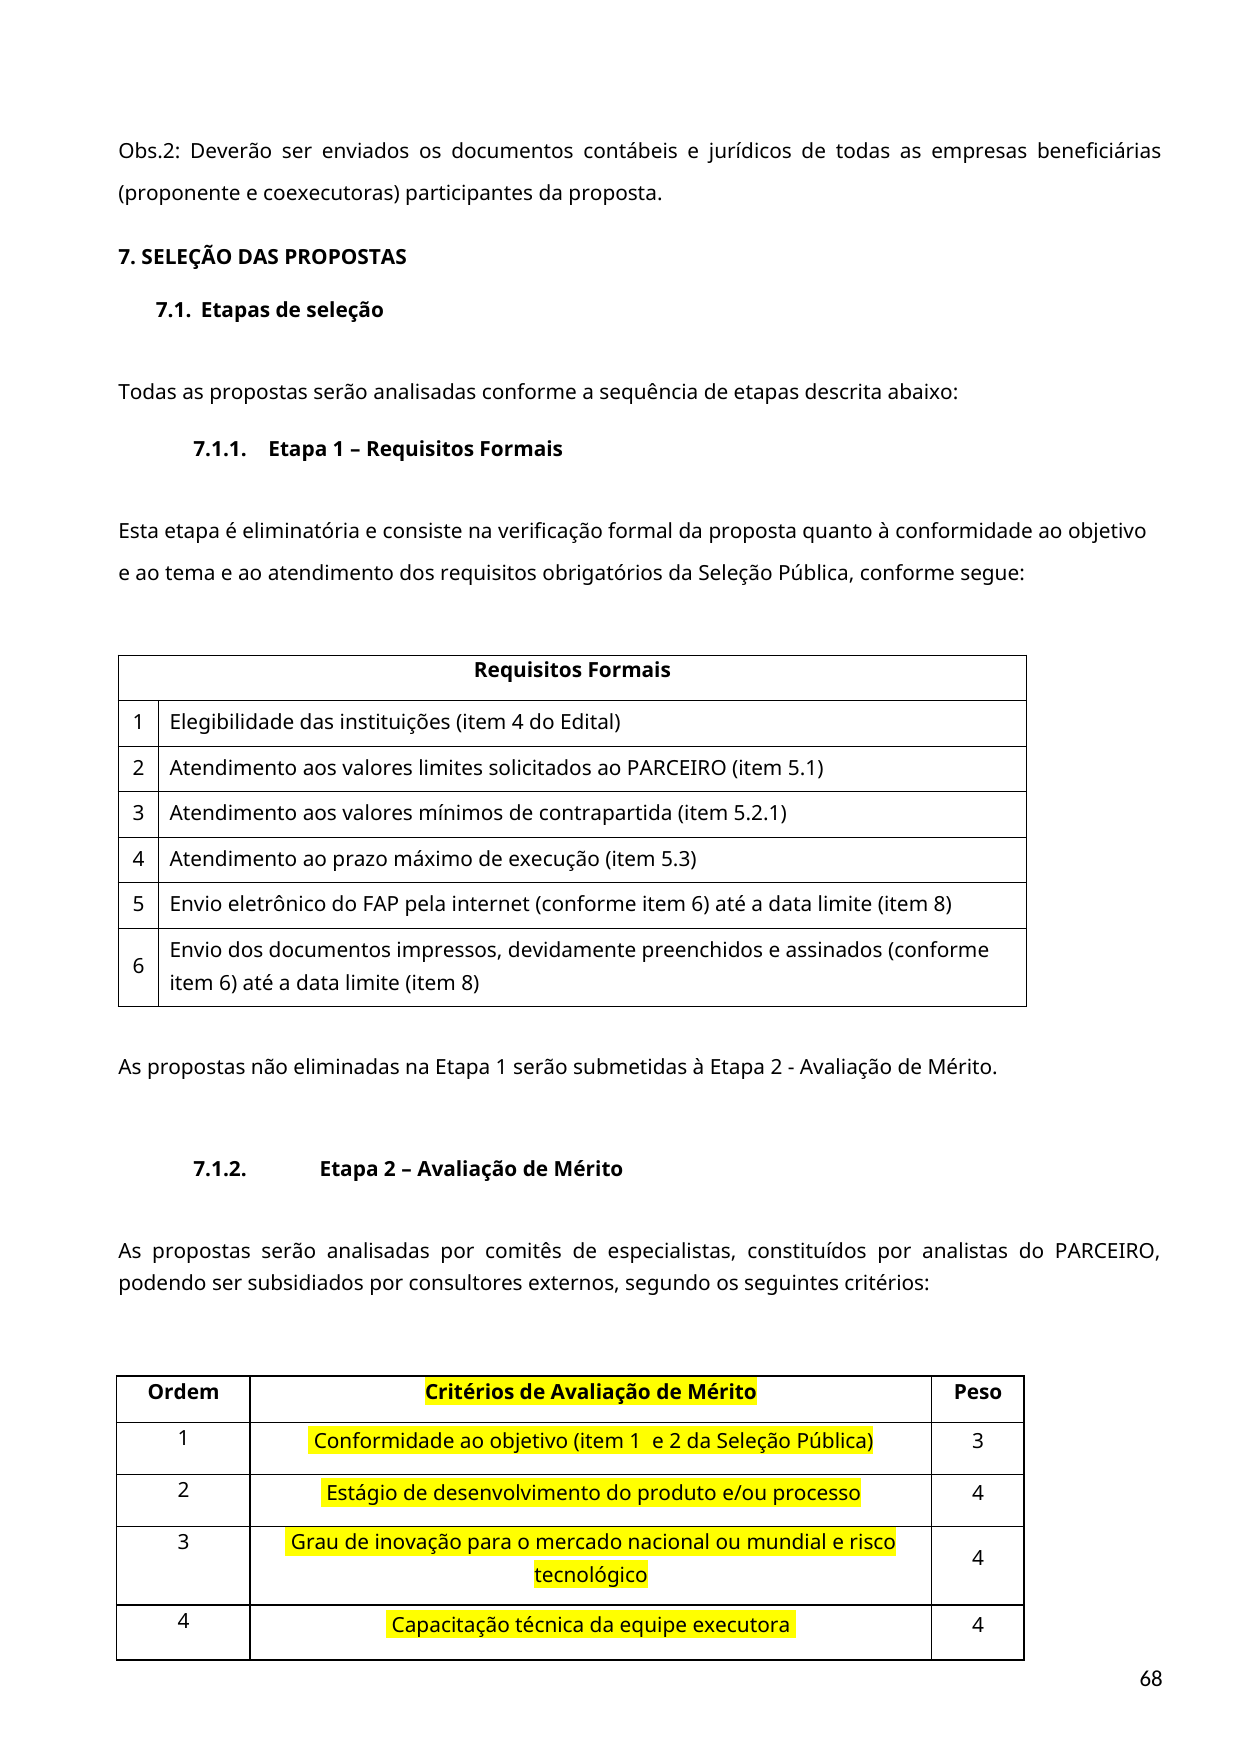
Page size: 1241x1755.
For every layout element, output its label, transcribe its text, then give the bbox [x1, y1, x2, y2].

list Etapas de seleção [156, 295, 1162, 324]
text As propostas não eliminadas na Etapa 1 serão submetidas à Etapa 2 - Avaliação de Mérito. [118, 1052, 1162, 1080]
table_cell Envio dos documentos impressos, devidamente preenchidos e assinados (conforme item 6) até a data limite (item 8) [159, 929, 1026, 1006]
text 7. SELEÇÃO DAS PROPOSTAS [118, 242, 1162, 270]
table_cell Estágio de desenvolvimento do produto e/ou processo [251, 1475, 931, 1526]
table_header Ordem [117, 1377, 249, 1421]
text Obs.2: Deverão ser enviados os documentos contábeis e jurídicos de todas as empresas beneficiárias (proponente e coexecutoras) participantes da proposta. [118, 136, 1162, 207]
table_cell Envio eletrônico do FAP pela internet (conforme item 6) até a data limite (item 8) [159, 883, 1026, 928]
table_cell 4 [932, 1527, 1023, 1604]
table_cell Grau de inovação para o mercado nacional ou mundial e risco tecnológico [251, 1527, 931, 1604]
table_cell Capacitação técnica da equipe executora [251, 1606, 931, 1659]
table_cell 4 [932, 1606, 1023, 1659]
table_cell 3 [932, 1423, 1023, 1473]
table_cell Atendimento aos valores mínimos de contrapartida (item 5.2.1) [159, 792, 1026, 837]
table_cell 2 [117, 1475, 249, 1526]
text Todas as propostas serão analisadas conforme a sequência de etapas descrita abaixo: [118, 377, 1162, 406]
table_header Peso [932, 1377, 1023, 1421]
table_cell 4 [932, 1475, 1023, 1526]
table_cell 3 [117, 1527, 249, 1604]
table_cell 5 [119, 883, 158, 928]
text As propostas serão analisadas por comitês de especialistas, constituídos por analistas do PARCEIRO, podendo ser subsidiados por consultores externos, segundo os seguintes critérios: [118, 1236, 1162, 1297]
table_cell 4 [119, 838, 158, 882]
table_cell Atendimento aos valores limites solicitados ao PARCEIRO (item 5.1) [159, 747, 1026, 791]
table_header Critérios de Avaliação de Mérito [251, 1377, 931, 1421]
list Etapa 2 – Avaliação de Mérito [193, 1154, 1162, 1182]
table_cell 3 [119, 792, 158, 837]
table_cell Conformidade ao objetivo (item 1 e 2 da Seleção Pública) [251, 1423, 931, 1473]
table_cell 1 [117, 1423, 249, 1473]
table_cell 2 [119, 747, 158, 791]
table_cell 6 [119, 929, 158, 1006]
table_cell 4 [117, 1606, 249, 1659]
table_header Requisitos Formais [119, 656, 1026, 700]
table_cell 1 [119, 701, 158, 746]
table_cell Atendimento ao prazo máximo de execução (item 5.3) [159, 838, 1026, 882]
list Etapa 1 – Requisitos Formais [118, 434, 1162, 462]
text Esta etapa é eliminatória e consiste na verificação formal da proposta quanto à conformidade ao objetivo e ao tema e ao atendimento dos requisitos obrigatórios da Seleção Pública, conforme segue: [118, 516, 1162, 587]
table_cell Elegibilidade das instituições (item 4 do Edital) [159, 701, 1026, 746]
